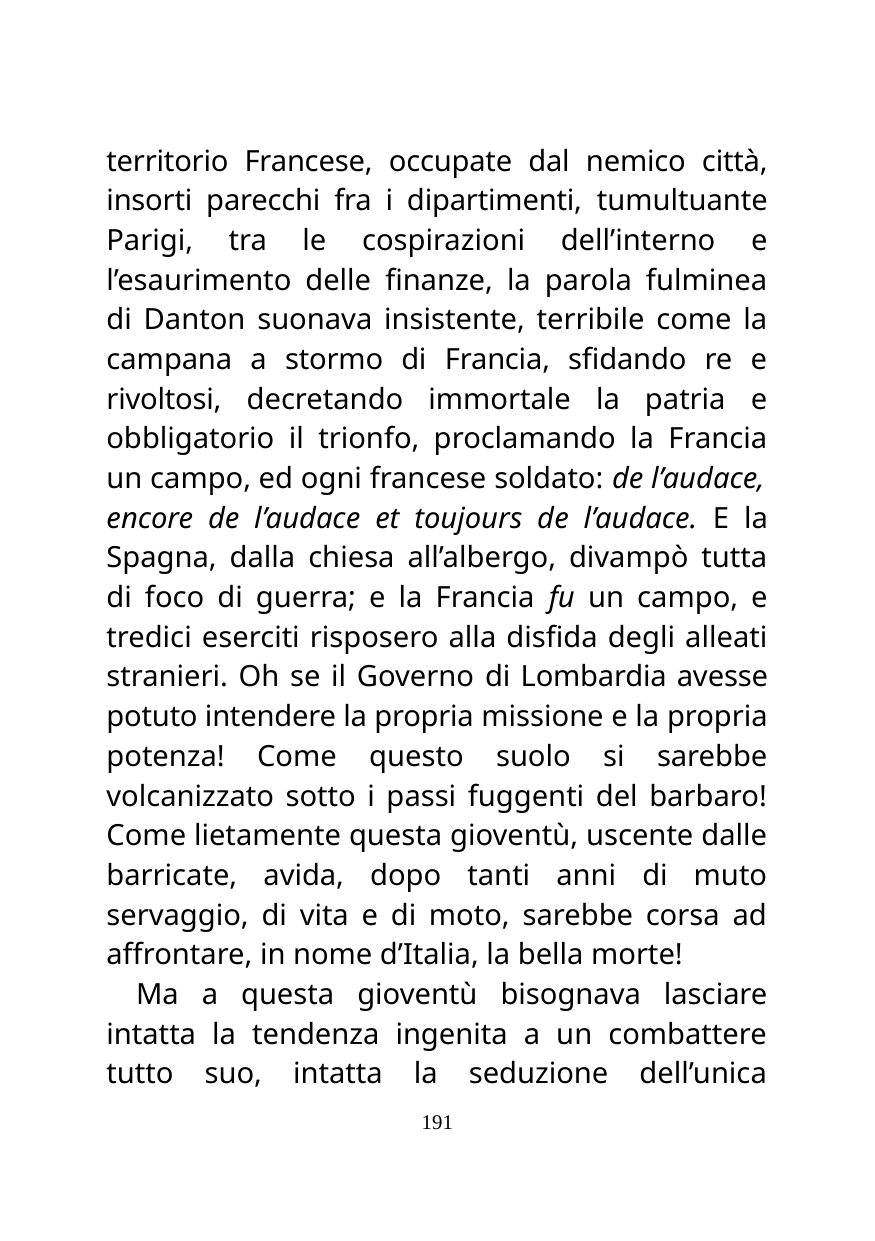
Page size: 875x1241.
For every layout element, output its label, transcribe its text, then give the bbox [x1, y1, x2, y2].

text territorio Francese, occupate dal nemico città, insorti parecchi fra i dipartimenti, tumultuante Parigi, tra le cospirazioni dell’interno e l’esaurimento delle finanze, la parola fulminea di Danton suonava insistente, terribile come la campana a stormo di Francia, sfidando re e rivoltosi, decretando immortale la patria e obbligatorio il trionfo, proclamando la Francia un campo, ed ogni francese soldato: de l’audace, encore de l’audace et toujours de l’audace. E la Spagna, dalla chiesa all’albergo, divampò tutta di foco di guerra; e la Francia fu un campo, e tredici eserciti risposero alla disfida degli alleati stranieri. Oh se il Governo di Lombardia avesse potuto intendere la propria missione e la propria potenza! Come questo suolo si sarebbe volcanizzato sotto i passi fuggenti del barbaro! Come lietamente questa gioventù, uscente dalle barricate, avida, dopo tanti anni di muto servaggio, di vita e di moto, sarebbe corsa ad affrontare, in nome d’Italia, la bella morte! [106, 140, 768, 973]
text Ma a questa gioventù bisognava lasciare intatta la tendenza ingenita a un combattere tutto suo, intatta la seduzione dell’unica [106, 973, 768, 1092]
